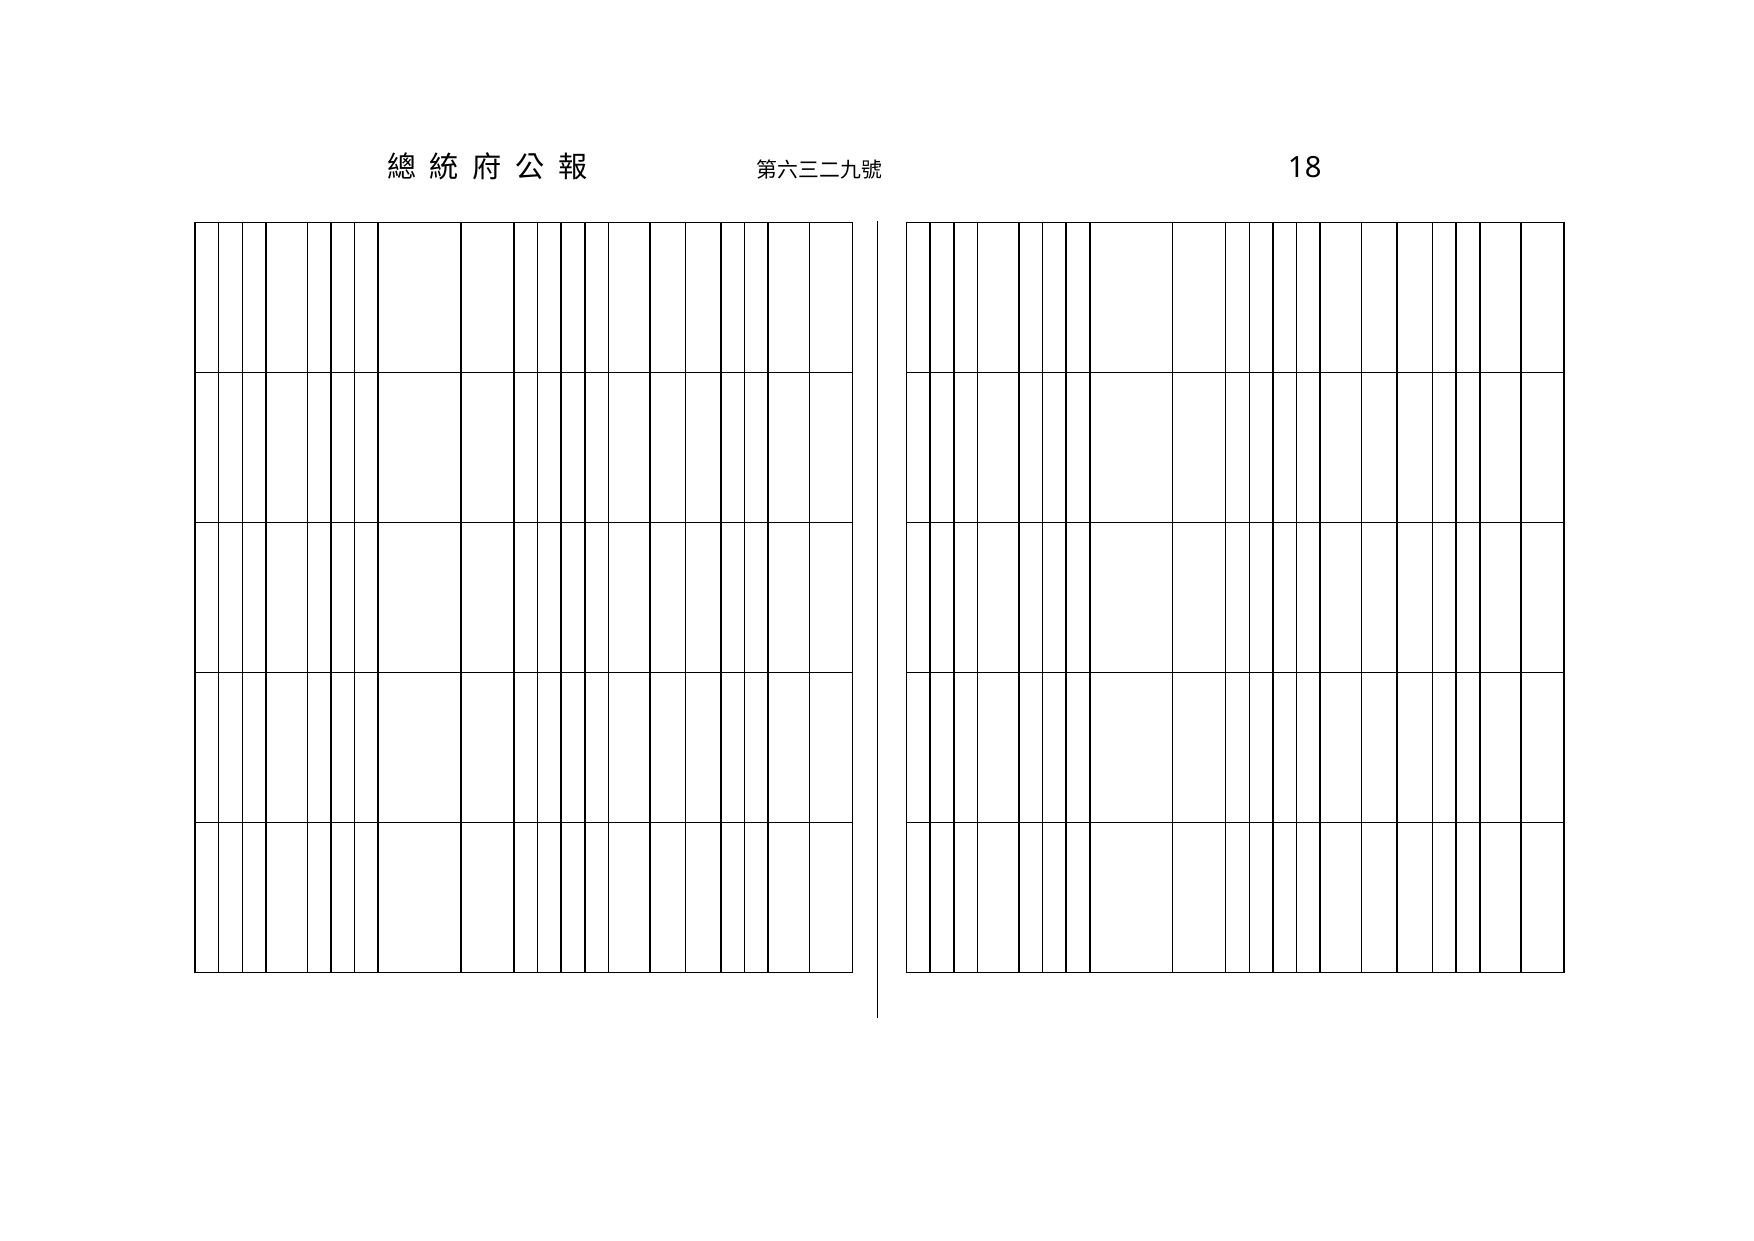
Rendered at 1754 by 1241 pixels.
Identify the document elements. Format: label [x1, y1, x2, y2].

table_cell [1173, 823, 1225, 972]
table_cell [1173, 673, 1225, 822]
table_cell [955, 823, 977, 972]
table_cell [1020, 673, 1042, 822]
table_cell [1297, 523, 1319, 672]
table_cell [978, 223, 1018, 372]
table_cell [978, 673, 1018, 822]
table_cell [1398, 223, 1432, 372]
table_cell [955, 673, 977, 822]
table_cell [1481, 223, 1520, 372]
table_cell [586, 523, 608, 672]
table_cell [1522, 523, 1563, 672]
table_cell [810, 523, 852, 672]
table_cell [1250, 223, 1272, 372]
table_cell [332, 823, 354, 972]
table_cell [462, 223, 513, 372]
table_cell [651, 523, 685, 672]
table_cell [243, 373, 265, 522]
table_cell [1481, 373, 1520, 522]
table_cell [1173, 373, 1225, 522]
table_cell [267, 373, 307, 522]
table_cell [462, 373, 513, 522]
table_cell [586, 823, 608, 972]
table_cell [562, 823, 584, 972]
table_cell [267, 223, 307, 372]
table_cell [1457, 523, 1479, 672]
table_cell [1091, 823, 1172, 972]
table_cell [538, 523, 560, 672]
table_cell [1067, 523, 1089, 672]
table_cell [745, 823, 767, 972]
table_cell [810, 373, 852, 522]
table_cell [586, 673, 608, 822]
table_cell [1020, 523, 1042, 672]
table_cell [1226, 523, 1249, 672]
table_cell [907, 823, 929, 972]
table_cell [1274, 823, 1296, 972]
table_cell [219, 223, 242, 372]
table_cell [586, 223, 608, 372]
table_cell [515, 523, 537, 672]
table_cell [1226, 673, 1249, 822]
table_cell [931, 223, 953, 372]
table_cell [1043, 673, 1065, 822]
table_cell [379, 373, 460, 522]
table_cell [1091, 523, 1172, 672]
table_cell [379, 673, 460, 822]
table_cell [332, 223, 354, 372]
table_cell [745, 523, 767, 672]
table_cell [1173, 523, 1225, 672]
table_cell [1362, 823, 1396, 972]
table_cell [462, 823, 513, 972]
table_cell [1321, 823, 1361, 972]
table_cell [308, 223, 330, 372]
table_cell [1481, 523, 1520, 672]
table_cell [1433, 223, 1455, 372]
table_cell [1226, 373, 1249, 522]
table_cell [810, 673, 852, 822]
table_cell [722, 823, 744, 972]
table_cell [1043, 823, 1065, 972]
table_cell [609, 823, 649, 972]
table_cell [538, 823, 560, 972]
table_cell [1067, 223, 1089, 372]
table_cell [1274, 523, 1296, 672]
table_cell [722, 223, 744, 372]
table_cell [355, 673, 377, 822]
table_cell [1362, 223, 1396, 372]
table_cell [308, 673, 330, 822]
table_cell [562, 673, 584, 822]
table_cell [1091, 223, 1172, 372]
table_cell [1297, 823, 1319, 972]
table_cell [1457, 823, 1479, 972]
table_cell [1067, 373, 1089, 522]
table_cell [1226, 823, 1249, 972]
table_cell [1274, 373, 1296, 522]
table_cell [196, 673, 218, 822]
table_cell [1043, 523, 1065, 672]
table_cell [1250, 373, 1272, 522]
table_cell [1433, 373, 1455, 522]
table_cell [1522, 223, 1563, 372]
table_cell [243, 523, 265, 672]
table_cell [1457, 373, 1479, 522]
table_cell [243, 673, 265, 822]
table_cell [332, 673, 354, 822]
table_cell [308, 823, 330, 972]
table_cell [1043, 373, 1065, 522]
table_cell [1457, 223, 1479, 372]
table_cell [355, 823, 377, 972]
table_cell [686, 823, 720, 972]
table_cell [1433, 523, 1455, 672]
table_cell [1091, 673, 1172, 822]
table_cell [219, 523, 242, 672]
table_cell [978, 373, 1018, 522]
table_cell [609, 223, 649, 372]
table_cell [1067, 823, 1089, 972]
table_cell [1226, 223, 1249, 372]
table_cell [609, 523, 649, 672]
table_cell [769, 223, 809, 372]
table_cell [1297, 223, 1319, 372]
table_cell [1297, 673, 1319, 822]
table_cell [609, 673, 649, 822]
table_cell [769, 823, 809, 972]
table_cell [931, 523, 953, 672]
table_cell [1043, 223, 1065, 372]
table_cell [722, 673, 744, 822]
table_cell [515, 373, 537, 522]
table_cell [1481, 673, 1520, 822]
table_cell [1522, 373, 1563, 522]
table_cell [1274, 673, 1296, 822]
table_cell [1321, 523, 1361, 672]
table_cell [243, 223, 265, 372]
table_cell [1362, 523, 1396, 672]
table_cell [931, 373, 953, 522]
table_cell [1020, 823, 1042, 972]
table_cell [686, 373, 720, 522]
table_cell [586, 373, 608, 522]
table_cell [515, 823, 537, 972]
table_cell [686, 673, 720, 822]
table_cell [907, 523, 929, 672]
table_cell [196, 823, 218, 972]
table_cell [355, 373, 377, 522]
table_cell [907, 373, 929, 522]
table_cell [931, 823, 953, 972]
table_cell [219, 373, 242, 522]
table_cell [810, 223, 852, 372]
table_cell [1321, 673, 1361, 822]
table_cell [267, 523, 307, 672]
table_cell [810, 823, 852, 972]
table_cell [609, 373, 649, 522]
table_cell [462, 523, 513, 672]
table_cell [332, 523, 354, 672]
table_cell [538, 673, 560, 822]
table_cell [1522, 823, 1563, 972]
table_cell [219, 823, 242, 972]
table_cell [1091, 373, 1172, 522]
table_cell [686, 523, 720, 672]
table_cell [1433, 823, 1455, 972]
table_cell [196, 523, 218, 672]
table_cell [1321, 223, 1361, 372]
table_cell [562, 373, 584, 522]
table_cell [515, 223, 537, 372]
table_cell [769, 673, 809, 822]
table_cell [955, 523, 977, 672]
table_cell [196, 373, 218, 522]
table_cell [562, 223, 584, 372]
table_cell [1362, 373, 1396, 522]
table_cell [1250, 673, 1272, 822]
table_cell [219, 673, 242, 822]
table_cell [769, 523, 809, 672]
table_cell [651, 223, 685, 372]
table_cell [745, 373, 767, 522]
table_cell [745, 223, 767, 372]
table_cell [769, 373, 809, 522]
table_cell [267, 673, 307, 822]
table_cell [332, 373, 354, 522]
table_cell [462, 673, 513, 822]
table_cell [1250, 523, 1272, 672]
table_cell [1362, 673, 1396, 822]
table_cell [955, 223, 977, 372]
table_cell [978, 823, 1018, 972]
table_cell [538, 223, 560, 372]
table_cell [355, 523, 377, 672]
table_cell [379, 223, 460, 372]
table_cell [1250, 823, 1272, 972]
table_cell [355, 223, 377, 372]
table_cell [745, 673, 767, 822]
table_cell [1274, 223, 1296, 372]
table_cell [1481, 823, 1520, 972]
table_cell [1321, 373, 1361, 522]
table_cell [538, 373, 560, 522]
table_cell [686, 223, 720, 372]
table_cell [651, 823, 685, 972]
table_cell [651, 673, 685, 822]
table_cell [1398, 523, 1432, 672]
table_cell [1067, 673, 1089, 822]
table_cell [931, 673, 953, 822]
table_cell [978, 523, 1018, 672]
table_cell [1522, 673, 1563, 822]
table_cell [515, 673, 537, 822]
table_cell [243, 823, 265, 972]
table_cell [308, 523, 330, 672]
table_cell [651, 373, 685, 522]
table_cell [1020, 223, 1042, 372]
table_cell [955, 373, 977, 522]
table_cell [1398, 823, 1432, 972]
table_cell [308, 373, 330, 522]
table_cell [722, 373, 744, 522]
table_cell [1457, 673, 1479, 822]
table_cell [907, 223, 929, 372]
table_cell [1433, 673, 1455, 822]
table_cell [722, 523, 744, 672]
table_cell [196, 223, 218, 372]
table_cell [1398, 373, 1432, 522]
table_cell [267, 823, 307, 972]
table_cell [1398, 673, 1432, 822]
table_cell [562, 523, 584, 672]
table_cell [907, 673, 929, 822]
table_cell [1297, 373, 1319, 522]
table_cell [379, 823, 460, 972]
table_cell [379, 523, 460, 672]
table_cell [1173, 223, 1225, 372]
table_cell [1020, 373, 1042, 522]
